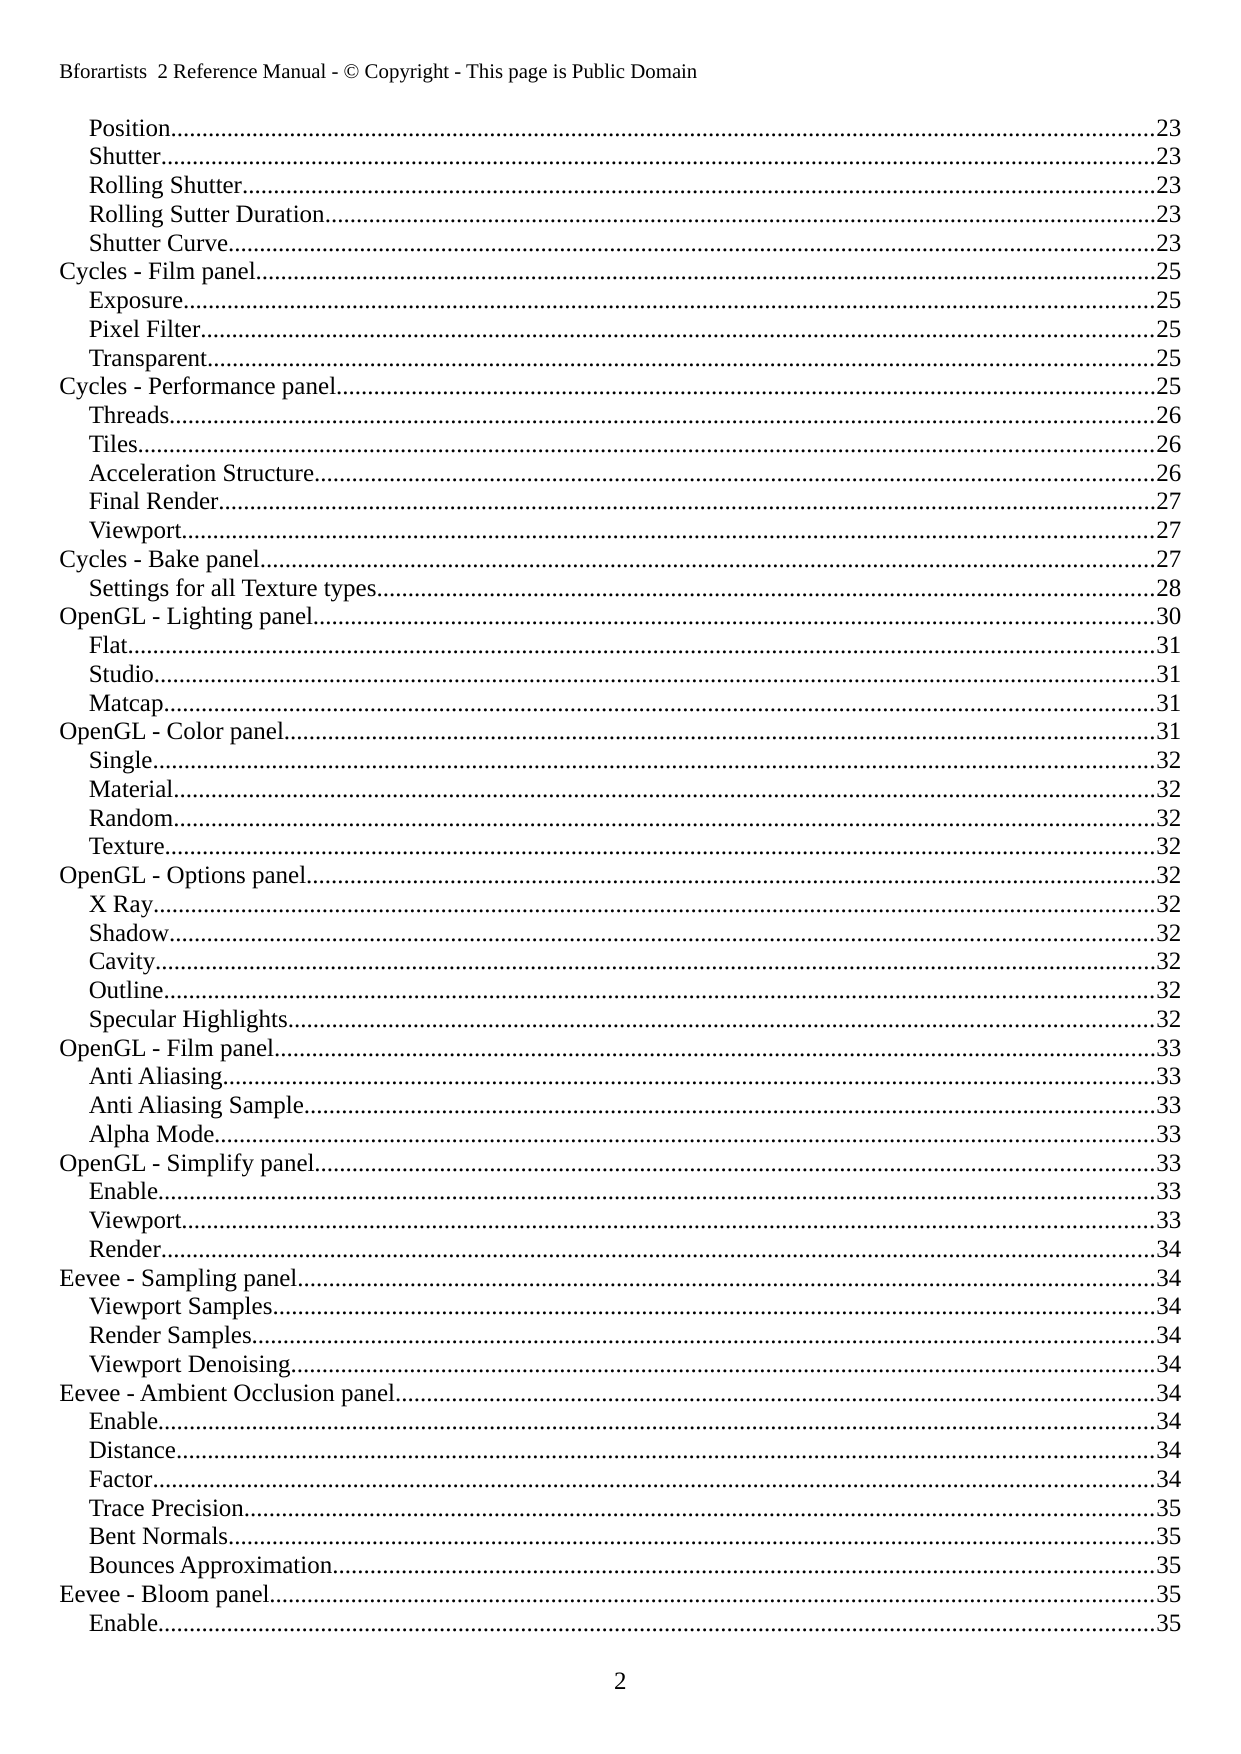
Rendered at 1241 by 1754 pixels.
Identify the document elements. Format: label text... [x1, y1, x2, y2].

text Cavity 32 [88, 946, 1181, 975]
text Enable 35 [88, 1608, 1181, 1636]
text Transparent 25 [88, 343, 1181, 371]
text Anti Aliasing 33 [88, 1061, 1181, 1090]
text OpenGL - Options panel 32 [59, 860, 1181, 889]
text Position 23 [88, 113, 1181, 141]
text Rolling Sutter Duration 23 [88, 199, 1181, 228]
text Viewport 27 [88, 515, 1181, 544]
text Render 34 [88, 1234, 1181, 1263]
text Enable 33 [88, 1176, 1181, 1205]
text Trace Precision 35 [88, 1493, 1181, 1521]
text OpenGL - Color panel 31 [59, 716, 1181, 745]
text Specular Highlights 32 [88, 1004, 1181, 1033]
text Shutter Curve 23 [88, 228, 1181, 256]
text Outline 32 [88, 975, 1181, 1004]
text Anti Aliasing Sample 33 [88, 1090, 1181, 1119]
text Threads 26 [88, 400, 1181, 429]
text Shutter 23 [88, 141, 1181, 170]
text Distance 34 [88, 1435, 1181, 1464]
text OpenGL - Lighting panel 30 [59, 601, 1181, 630]
text Shadow 32 [88, 918, 1181, 946]
text Render Samples 34 [88, 1320, 1181, 1349]
text Random 32 [88, 803, 1181, 831]
text Studio 31 [88, 659, 1181, 688]
text X Ray 32 [88, 889, 1181, 918]
text Exposure 25 [88, 285, 1181, 314]
text Rolling Shutter 23 [88, 170, 1181, 199]
text Pixel Filter 25 [88, 314, 1181, 343]
text Enable 34 [88, 1406, 1181, 1435]
text Bent Normals 35 [88, 1521, 1181, 1550]
text Matcap 31 [88, 688, 1181, 716]
text Cycles - Bake panel 27 [59, 544, 1181, 573]
text Final Render 27 [88, 486, 1181, 515]
text Flat 31 [88, 630, 1181, 659]
text Bounces Approximation 35 [88, 1550, 1181, 1579]
text Eevee - Ambient Occlusion panel 34 [59, 1378, 1181, 1406]
text Settings for all Texture types 28 [88, 573, 1181, 601]
text Acceleration Structure 26 [88, 458, 1181, 486]
text Viewport 33 [88, 1205, 1181, 1234]
text Cycles - Film panel 25 [59, 256, 1181, 285]
text Material 32 [88, 774, 1181, 803]
text Viewport Denoising 34 [88, 1349, 1181, 1378]
text OpenGL - Film panel 33 [59, 1033, 1181, 1061]
text OpenGL - Simplify panel 33 [59, 1148, 1181, 1176]
text Eevee - Bloom panel 35 [59, 1579, 1181, 1608]
text Eevee - Sampling panel 34 [59, 1263, 1181, 1291]
text Alpha Mode 33 [88, 1119, 1181, 1148]
text Single 32 [88, 745, 1181, 774]
text Factor 34 [88, 1464, 1181, 1493]
text Texture 32 [88, 831, 1181, 860]
text Tiles 26 [88, 429, 1181, 458]
text Cycles - Performance panel 25 [59, 371, 1181, 400]
text Viewport Samples 34 [88, 1291, 1181, 1320]
